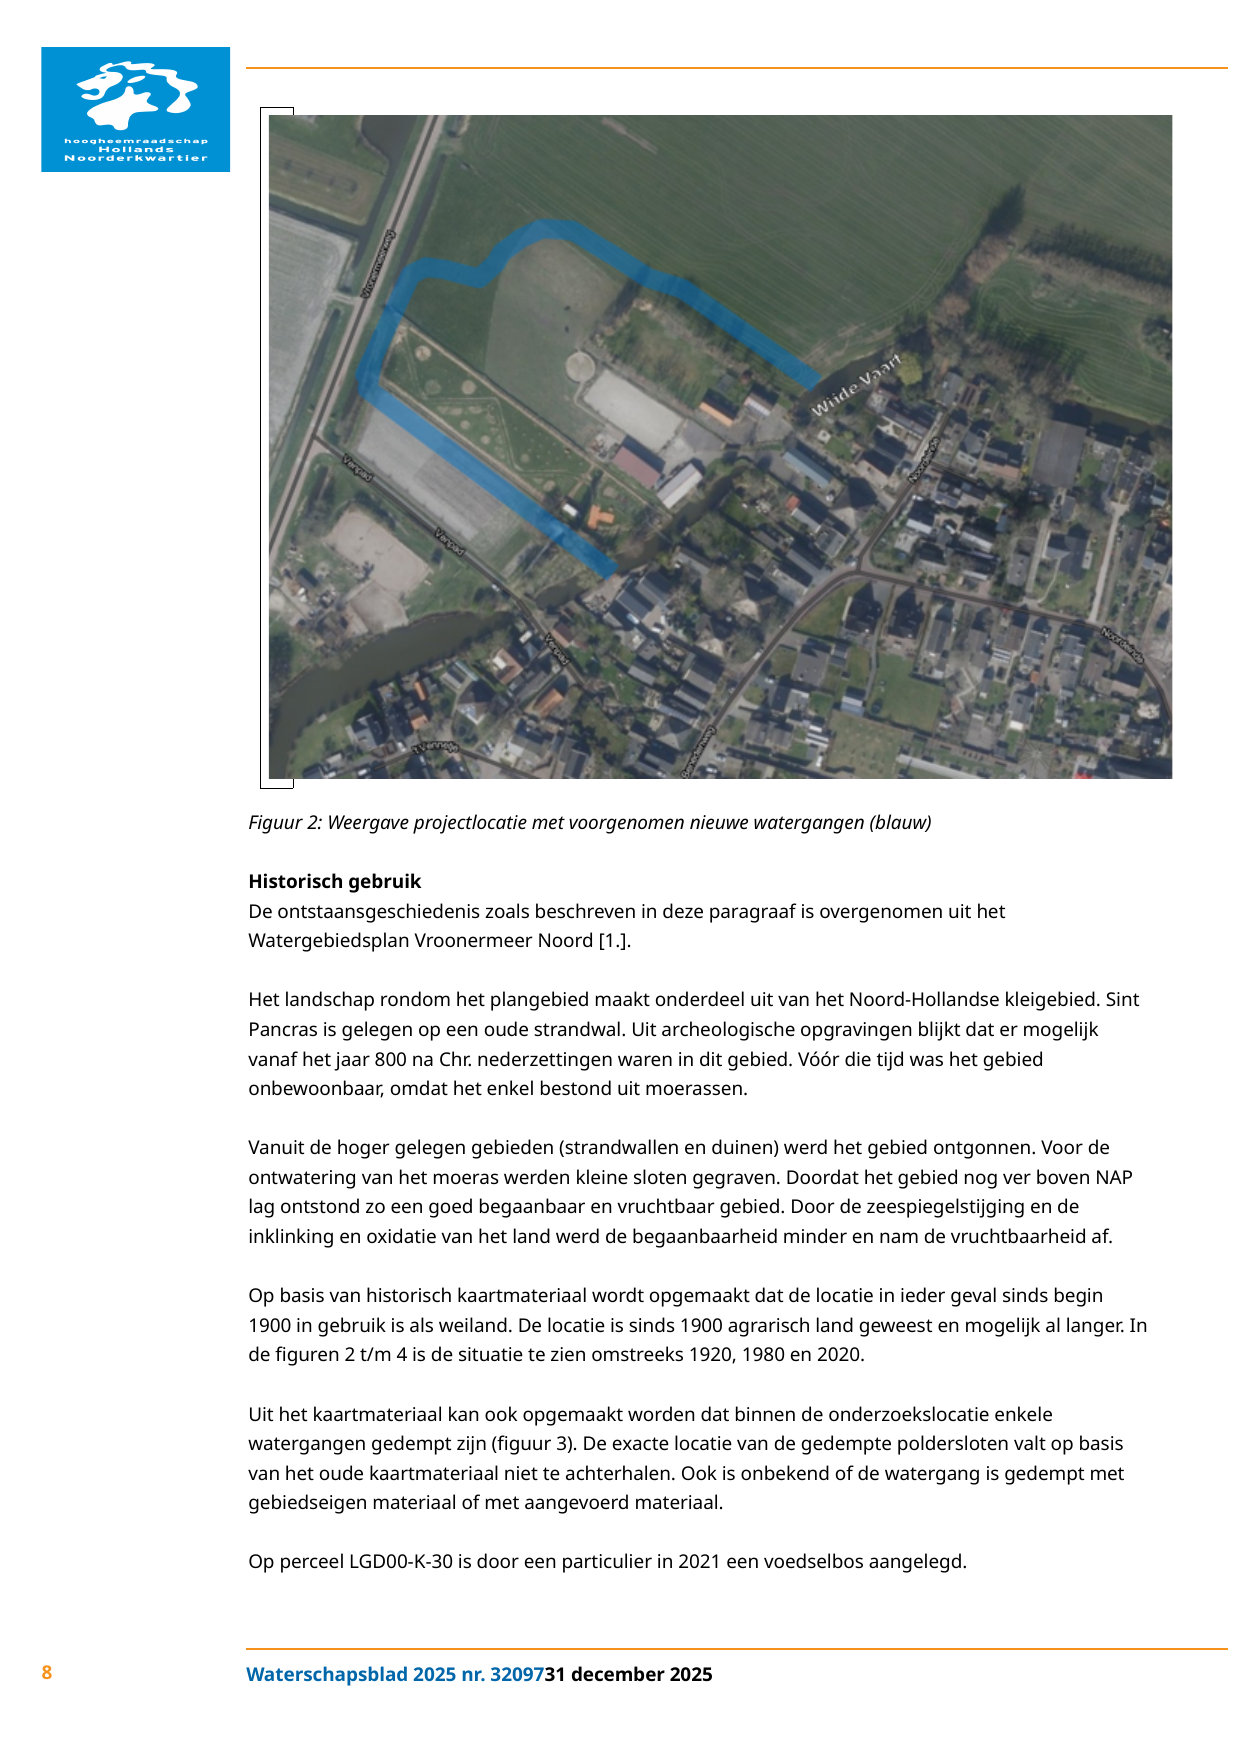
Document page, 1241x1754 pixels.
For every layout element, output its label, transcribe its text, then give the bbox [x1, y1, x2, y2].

picture [129, 76, 144, 82]
text Op perceel LGD00-K-30 is door een particulier in 2021 een voedselbos aangelegd. [248, 1549, 1152, 1574]
picture [78, 64, 122, 99]
text De ontstaansgeschiedenis zoals beschreven in deze paragraaf is overgenomen uit het Watergebiedsplan Vroonermeer Noord [1.]. [248, 898, 1152, 953]
text Uit het kaartmateriaal kan ook opgemaakt worden dat binnen de onderzoekslocatie enkele watergangen gedempt zijn (figuur 3). De exacte locatie van de gedempte poldersloten valt op basis van het oude kaartmateriaal niet te achterhalen. Ook is onbekend of de watergang is gedempt met gebiedseigen materiaal of met aangevoerd materiaal. [248, 1401, 1152, 1515]
text Vanuit de hoger gelegen gebieden (strandwallen en duinen) werd het gebied ontgonnen. Voor de ontwatering van het moeras werden kleine sloten gegraven. Doordat het gebied nog ver boven NAP lag ontstond zo een goed begaanbaar en vruchtbaar gebied. Door de zeespiegelstijging en de inklinking en oxidatie van het land werd de begaanbaarheid minder en nam de vruchtbaarheid af. [248, 1134, 1152, 1249]
text Historisch gebruik [248, 868, 1152, 894]
text Op basis van historisch kaartmateriaal wordt opgemaakt dat de locatie in ieder geval sinds begin 1900 in gebruik is als weiland. De locatie is sinds 1900 agrarisch land geweest en mogelijk al langer. In de figuren 2 t/m 4 is de situatie te zien omstreeks 1920, 1980 en 2020. [248, 1282, 1152, 1367]
text Figuur 2: Weergave projectlocatie met voorgenomen nieuwe watergangen (blauw) [248, 809, 1152, 835]
picture [118, 62, 197, 112]
text Het landschap rondom het plangebied maakt onderdeel uit van het Noord-Hollandse kleigebied. Sint Pancras is gelegen op een oude strandwal. Uit archeologische opgravingen blijkt dat er mogelijk vanaf het jaar 800 na Chr. nederzettingen waren in dit gebied. Vóór die tijd was het gebied onbewoonbaar, omdat het enkel bestond uit moerassen. [248, 987, 1152, 1101]
picture [88, 87, 157, 130]
picture [268, 115, 1173, 779]
